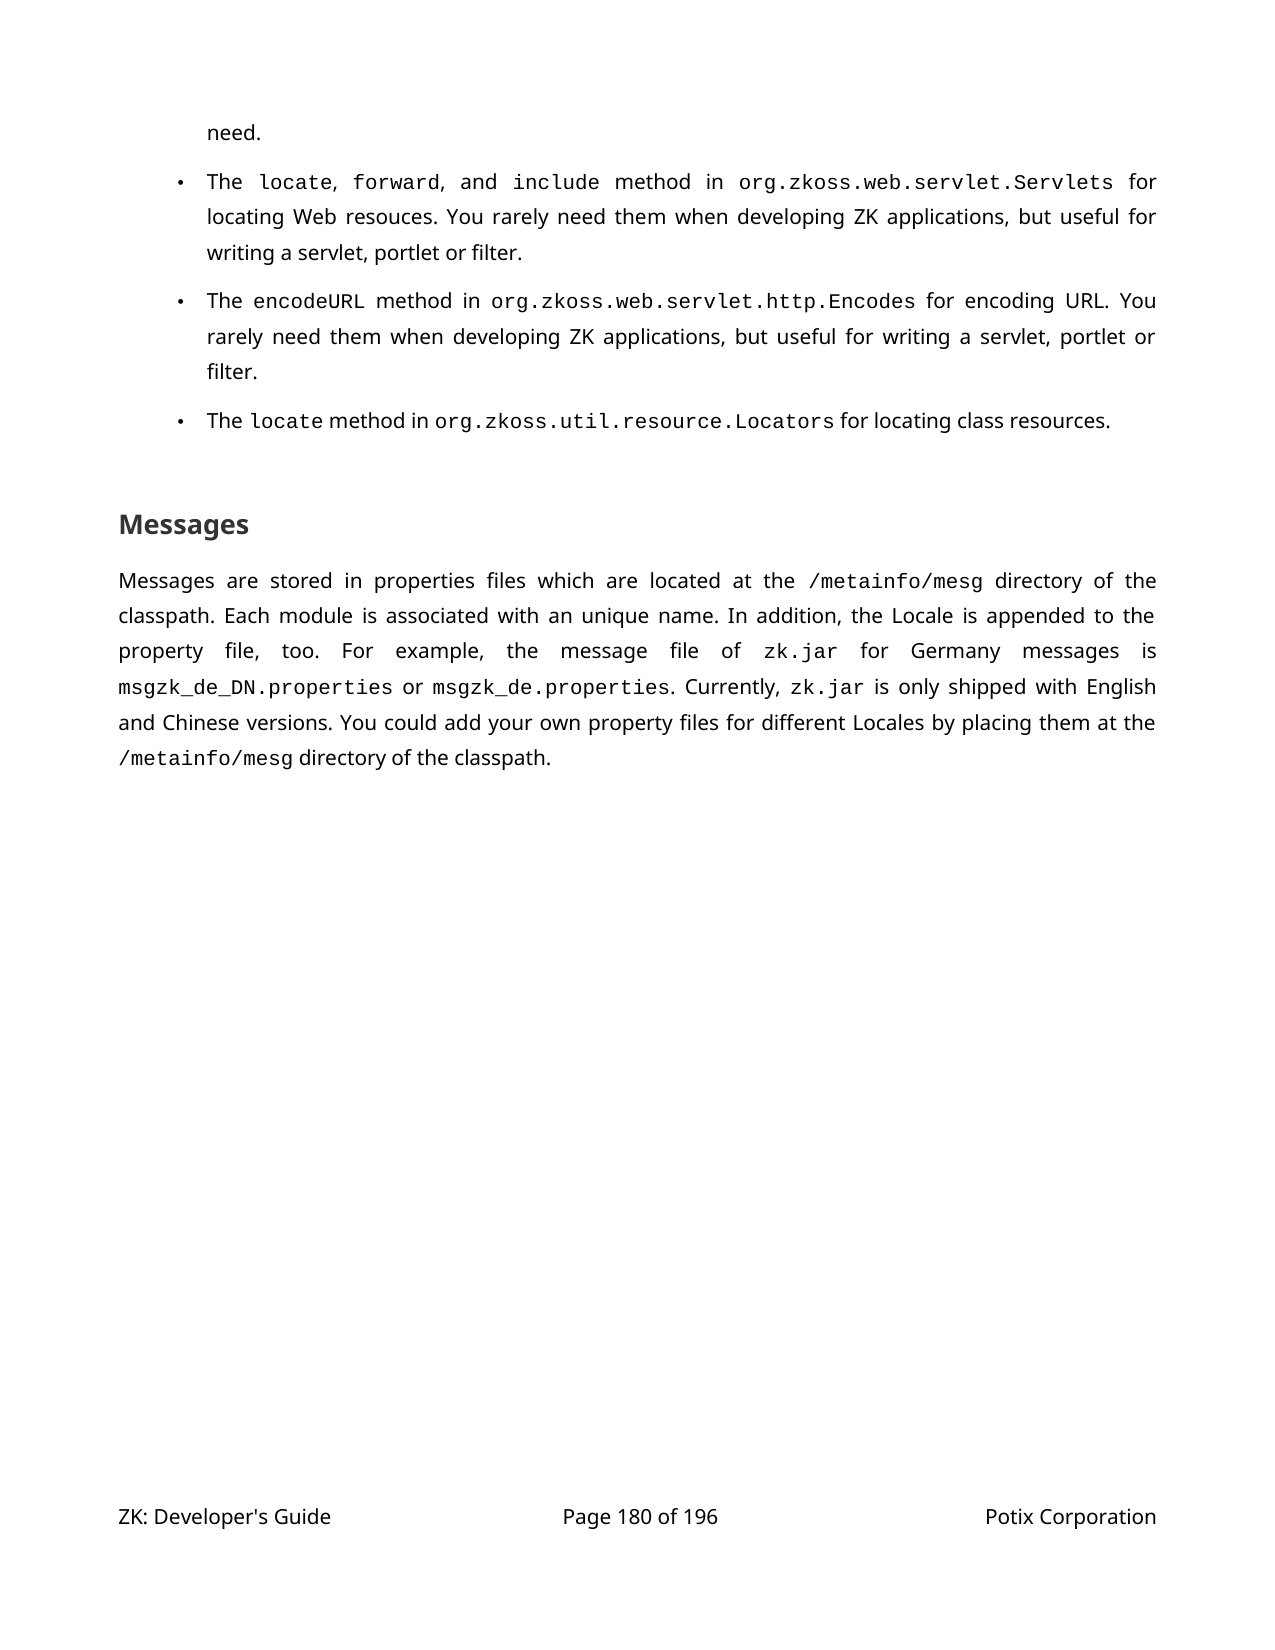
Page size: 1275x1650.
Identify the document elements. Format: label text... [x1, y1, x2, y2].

list The locate, forward, and include method in org.zkoss.web.servlet.Servlets for locating Web resouces. You rarely need them when developing ZK applications, but useful for writing a servlet, portlet or filter. [177, 167, 1157, 266]
list The locate method in org.zkoss.util.resource.Locators for locating class resources. [177, 406, 1157, 435]
subtitle Messages [118, 506, 1157, 542]
list need. [177, 118, 1157, 146]
list The encodeURL method in org.zkoss.web.servlet.http.Encodes for encoding URL. You rarely need them when developing ZK applications, but useful for writing a servlet, portlet or filter. [177, 287, 1157, 386]
text Messages are stored in properties files which are located at the /metainfo/mesg directory of the classpath. Each module is associated with an unique name. In addition, the Locale is appended to the property file, too. For example, the message file of zk.jar for Germany messages is msgzk_de_DN.properties or msgzk_de.properties. Currently, zk.jar is only shipped with English and Chinese versions. You could add your own property files for different Locales by placing them at the /metainfo/mesg directory of the classpath. [118, 566, 1157, 771]
